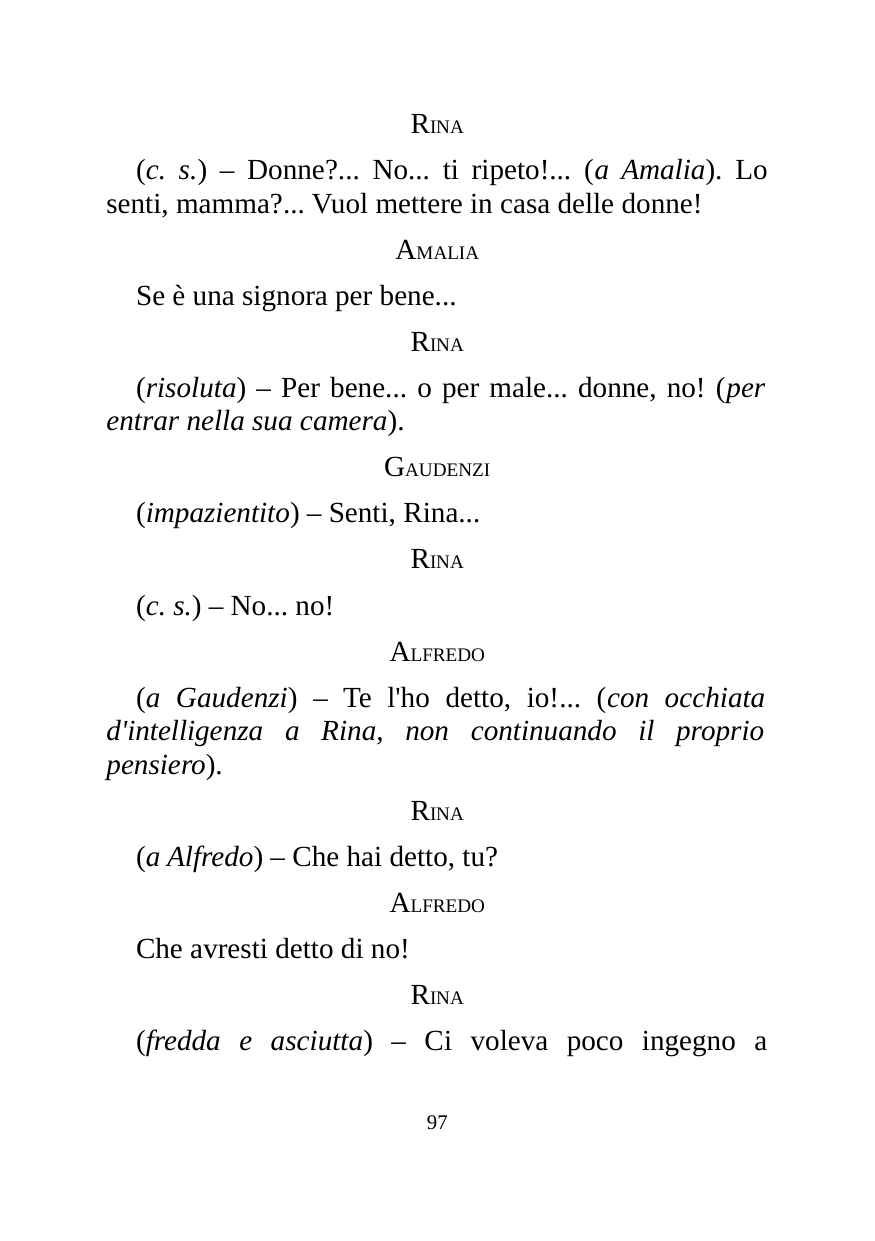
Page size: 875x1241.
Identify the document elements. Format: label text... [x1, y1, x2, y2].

text (a Alfredo) – Che hai detto, tu? [106, 839, 768, 872]
text Rina [106, 977, 768, 1011]
text Rina [106, 793, 768, 826]
text Che avresti detto di no! [106, 931, 768, 964]
text (impazientito) – Senti, Rina... [106, 496, 768, 529]
text Amalia [106, 232, 768, 265]
text Gaudenzi [106, 449, 768, 483]
text (c. s.) – Donne?... No... ti ripeto!... (a Amalia). Lo senti, mamma?... Vuol mettere in casa delle donne! [106, 152, 768, 219]
text Alfredo [106, 885, 768, 918]
text (a Gaudenzi) – Te l'ho detto, io!... (con occhiata d'intelligenza a Rina, non continuando il proprio pensiero). [106, 680, 768, 780]
text (risoluta) – Per bene... o per male... donne, no! (per entrar nella sua camera). [106, 370, 768, 437]
text Rina [106, 106, 768, 140]
text (c. s.) – No... no! [106, 588, 768, 621]
text Se è una signora per bene... [106, 278, 768, 311]
text Alfredo [106, 634, 768, 667]
text (fredda e asciutta) – Ci voleva poco ingegno a [106, 1023, 768, 1057]
text Rina [106, 542, 768, 575]
text Rina [106, 324, 768, 357]
